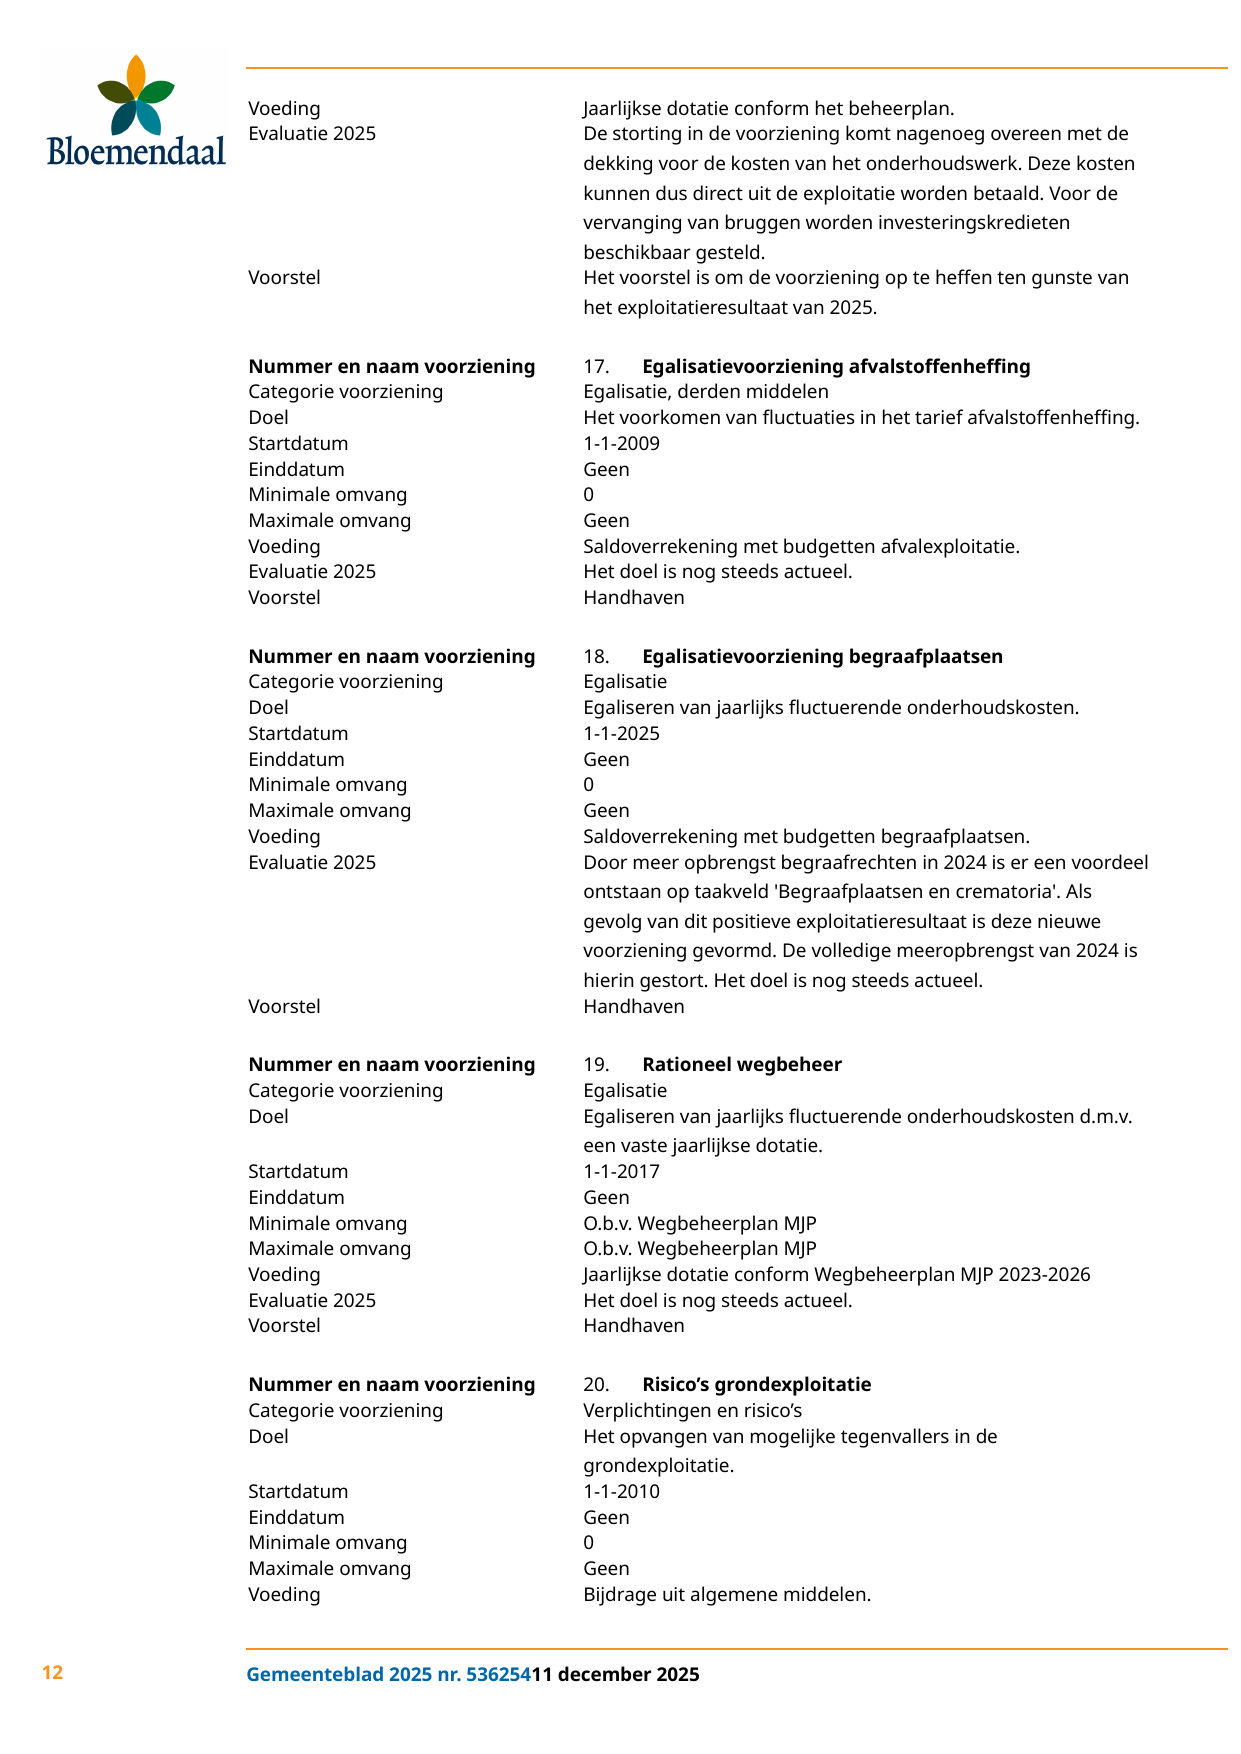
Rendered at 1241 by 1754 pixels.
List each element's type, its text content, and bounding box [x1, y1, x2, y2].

table_cell De storting in de voorziening komt nagenoeg overeen met de dekking voor de kosten van het onderhoudswerk. Deze kosten kunnen dus direct uit de exploitatie worden betaald. Voor de vervanging van bruggen worden investeringskredieten beschikbaar gesteld. [583, 121, 1152, 264]
table_cell Evaluatie 2025 [248, 121, 583, 264]
table_cell Geen [583, 746, 1152, 772]
table_cell Categorie voorziening [248, 1397, 583, 1423]
table_cell 0 [583, 772, 1152, 797]
table_cell Categorie voorziening [248, 379, 583, 404]
table_cell Bijdrage uit algemene middelen. [583, 1581, 1152, 1607]
table_cell Einddatum [248, 1504, 583, 1529]
table_cell Door meer opbrengst begraafrechten in 2024 is er een voordeel ontstaan op taakveld 'Begraafplaatsen en crematoria'. Als gevolg van dit positieve exploitatieresultaat is deze nieuwe voorziening gevormd. De volledige meeropbrengst van 2024 is hierin gestort. Het doel is nog steeds actueel. [583, 849, 1152, 993]
table_cell Voeding [248, 1261, 583, 1287]
table_cell Voorstel [248, 1313, 583, 1338]
table_cell Handhaven [583, 584, 1152, 610]
table_cell 1-1-2025 [583, 720, 1152, 746]
table_header Nummer en naam voorziening [248, 643, 583, 669]
table_cell Doel [248, 695, 583, 720]
table_cell 0 [583, 481, 1152, 507]
table_cell Einddatum [248, 1184, 583, 1210]
table_cell Categorie voorziening [248, 1077, 583, 1103]
picture [41, 47, 231, 172]
table_cell Het doel is nog steeds actueel. [583, 559, 1152, 584]
table_cell Handhaven [583, 993, 1152, 1019]
table_cell Voeding [248, 823, 583, 849]
table_cell Egalisatie [583, 1077, 1152, 1103]
table_cell Evaluatie 2025 [248, 559, 583, 584]
table_header Egalisatievoorziening begraafplaatsen [583, 643, 1152, 669]
table_cell 1-1-2009 [583, 430, 1152, 456]
table_cell Einddatum [248, 456, 583, 481]
table_cell Voorstel [248, 265, 583, 320]
table_cell Evaluatie 2025 [248, 849, 583, 993]
table_cell Het opvangen van mogelijke tegenvallers in de grondexploitatie. [583, 1423, 1152, 1478]
table_cell Categorie voorziening [248, 669, 583, 694]
table_header Risico’s grondexploitatie [583, 1371, 1152, 1397]
table_cell Voorstel [248, 584, 583, 610]
table_cell Voeding [248, 1581, 583, 1607]
table_cell 0 [583, 1530, 1152, 1555]
table_cell Egaliseren van jaarlijks fluctuerende onderhoudskosten d.m.v. een vaste jaarlijkse dotatie. [583, 1103, 1152, 1158]
table_cell Startdatum [248, 720, 583, 746]
table_cell Het doel is nog steeds actueel. [583, 1287, 1152, 1313]
table_cell Het voorstel is om de voorziening op te heffen ten gunste van het exploitatieresultaat van 2025. [583, 265, 1152, 320]
table_cell Minimale omvang [248, 1210, 583, 1236]
table_cell Maximale omvang [248, 1555, 583, 1581]
table_cell 1-1-2017 [583, 1158, 1152, 1184]
table_cell Startdatum [248, 1158, 583, 1184]
table_cell Jaarlijkse dotatie conform Wegbeheerplan MJP 2023-2026 [583, 1261, 1152, 1287]
table_cell O.b.v. Wegbeheerplan MJP [583, 1210, 1152, 1236]
table_cell Egalisatie [583, 669, 1152, 694]
table_cell Geen [583, 507, 1152, 533]
table_cell Geen [583, 798, 1152, 823]
table_header Nummer en naam voorziening [248, 353, 583, 378]
table_cell Minimale omvang [248, 772, 583, 797]
table_cell Egaliseren van jaarlijks fluctuerende onderhoudskosten. [583, 695, 1152, 720]
table_cell 1-1-2010 [583, 1478, 1152, 1504]
table_cell Saldoverrekening met budgetten afvalexploitatie. [583, 533, 1152, 559]
table_header Nummer en naam voorziening [248, 1371, 583, 1397]
table_header Rationeel wegbeheer [583, 1052, 1152, 1077]
table_cell Voeding [248, 95, 583, 121]
table_header Egalisatievoorziening afvalstoffenheffing [583, 353, 1152, 378]
table_cell Voeding [248, 533, 583, 559]
table_cell Geen [583, 456, 1152, 481]
table_cell Geen [583, 1504, 1152, 1529]
table_cell Doel [248, 404, 583, 430]
table_cell Maximale omvang [248, 507, 583, 533]
table_cell Verplichtingen en risico’s [583, 1397, 1152, 1423]
table_cell Saldoverrekening met budgetten begraafplaatsen. [583, 823, 1152, 849]
table_cell Jaarlijkse dotatie conform het beheerplan. [583, 95, 1152, 121]
table_cell Voorstel [248, 993, 583, 1019]
table_cell Doel [248, 1423, 583, 1478]
table_cell Handhaven [583, 1313, 1152, 1338]
table_cell Doel [248, 1103, 583, 1158]
table_cell Minimale omvang [248, 481, 583, 507]
table_cell Maximale omvang [248, 1236, 583, 1261]
table_cell Het voorkomen van fluctuaties in het tarief afvalstoffenheffing. [583, 404, 1152, 430]
table_cell Startdatum [248, 430, 583, 456]
table_cell Minimale omvang [248, 1530, 583, 1555]
table_cell O.b.v. Wegbeheerplan MJP [583, 1236, 1152, 1261]
table_cell Evaluatie 2025 [248, 1287, 583, 1313]
table_cell Geen [583, 1184, 1152, 1210]
table_cell Egalisatie, derden middelen [583, 379, 1152, 404]
table_cell Einddatum [248, 746, 583, 772]
table_cell Startdatum [248, 1478, 583, 1504]
table_header Nummer en naam voorziening [248, 1052, 583, 1077]
table_cell Geen [583, 1555, 1152, 1581]
table_cell Maximale omvang [248, 798, 583, 823]
